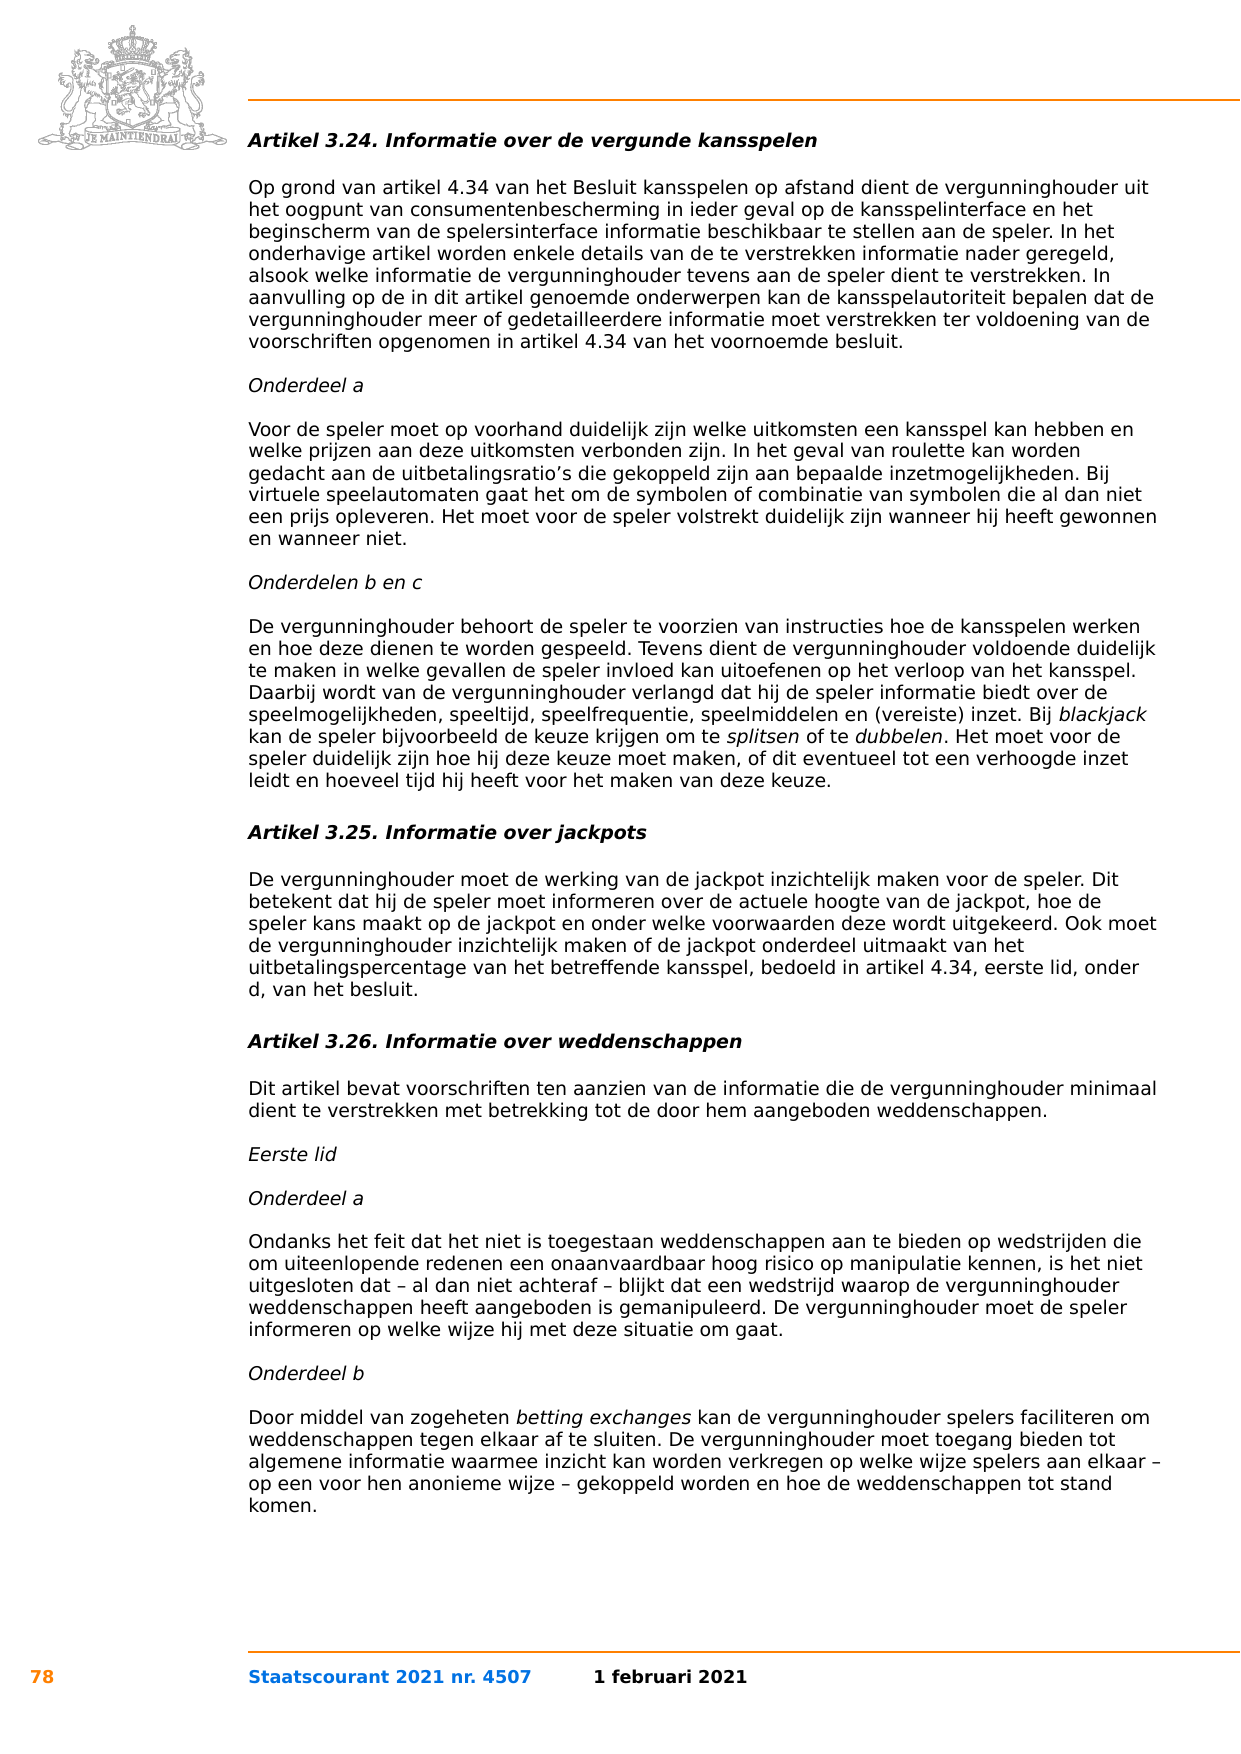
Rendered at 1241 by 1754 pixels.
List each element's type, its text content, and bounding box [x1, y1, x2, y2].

subtitle Artikel 3.26. Informatie over weddenschappen [248, 1031, 1163, 1053]
subtitle Onderdeel a [248, 374, 1163, 397]
text Dit artikel bevat voorschriften ten aanzien van de informatie die de vergunninghouder minimaal dient te verstrekken met betrekking tot de door hem aangeboden weddenschappen. [248, 1078, 1163, 1122]
picture [38, 25, 227, 150]
subtitle Eerste lid [248, 1143, 1163, 1166]
text De vergunninghouder moet de werking van de jackpot inzichtelijk maken voor de speler. Dit betekent dat hij de speler moet informeren over de actuele hoogte van de jackpot, hoe de speler kans maakt op de jackpot en onder welke voorwaarden deze wordt uitgekeerd. Ook moet de vergunninghouder inzichtelijk maken of de jackpot onderdeel uitmaakt van het uitbetalingspercentage van het betreffende kansspel, bedoeld in artikel 4.34, eerste lid, onder d, van het besluit. [248, 869, 1163, 1001]
text Door middel van zogeheten betting exchanges kan de vergunninghouder spelers faciliteren om weddenschappen tegen elkaar af te sluiten. De vergunninghouder moet toegang bieden tot algemene informatie waarmee inzicht kan worden verkregen op welke wijze spelers aan elkaar – op een voor hen anonieme wijze – gekoppeld worden en hoe de weddenschappen tot stand komen. [248, 1407, 1163, 1517]
subtitle Artikel 3.25. Informatie over jackpots [248, 822, 1163, 844]
subtitle Onderdeel b [248, 1363, 1163, 1385]
subtitle Onderdeel a [248, 1187, 1163, 1209]
text De vergunninghouder behoort de speler te voorzien van instructies hoe de kansspelen werken en hoe deze dienen te worden gespeeld. Tevens dient de vergunninghouder voldoende duidelijk te maken in welke gevallen de speler invloed kan uitoefenen op het verloop van het kansspel. Daarbij wordt van de vergunninghouder verlangd dat hij de speler informatie biedt over de speelmogelijkheden, speeltijd, speelfrequentie, speelmiddelen en (vereiste) inzet. Bij blackjack kan de speler bijvoorbeeld de keuze krijgen om te splitsen of te dubbelen. Het moet voor de speler duidelijk zijn hoe hij deze keuze moet maken, of dit eventueel tot een verhoogde inzet leidt en hoeveel tijd hij heeft voor het maken van deze keuze. [248, 616, 1163, 792]
text Voor de speler moet op voorhand duidelijk zijn welke uitkomsten een kansspel kan hebben en welke prijzen aan deze uitkomsten verbonden zijn. In het geval van roulette kan worden gedacht aan de uitbetalingsratio’s die gekoppeld zijn aan bepaalde inzetmogelijkheden. Bij virtuele speelautomaten gaat het om de symbolen of combinatie van symbolen die al dan niet een prijs opleveren. Het moet voor de speler volstrekt duidelijk zijn wanneer hij heeft gewonnen en wanneer niet. [248, 418, 1163, 550]
subtitle Onderdelen b en c [248, 572, 1163, 594]
text Op grond van artikel 4.34 van het Besluit kansspelen op afstand dient de vergunninghouder uit het oogpunt van consumentenbescherming in ieder geval op de kansspelinterface en het beginscherm van de spelersinterface informatie beschikbaar te stellen aan de speler. In het onderhavige artikel worden enkele details van de te verstrekken informatie nader geregeld, alsook welke informatie de vergunninghouder tevens aan de speler dient te verstrekken. In aanvulling op de in dit artikel genoemde onderwerpen kan de kansspelautoriteit bepalen dat de vergunninghouder meer of gedetailleerdere informatie moet verstrekken ter voldoening van de voorschriften opgenomen in artikel 4.34 van het voornoemde besluit. [248, 177, 1163, 353]
subtitle Artikel 3.24. Informatie over de vergunde kansspelen [248, 130, 1163, 152]
text Ondanks het feit dat het niet is toegestaan weddenschappen aan te bieden op wedstrijden die om uiteenlopende redenen een onaanvaardbaar hoog risico op manipulatie kennen, is het niet uitgesloten dat – al dan niet achteraf – blijkt dat een wedstrijd waarop de vergunninghouder weddenschappen heeft aangeboden is gemanipuleerd. De vergunninghouder moet de speler informeren op welke wijze hij met deze situatie om gaat. [248, 1231, 1163, 1341]
